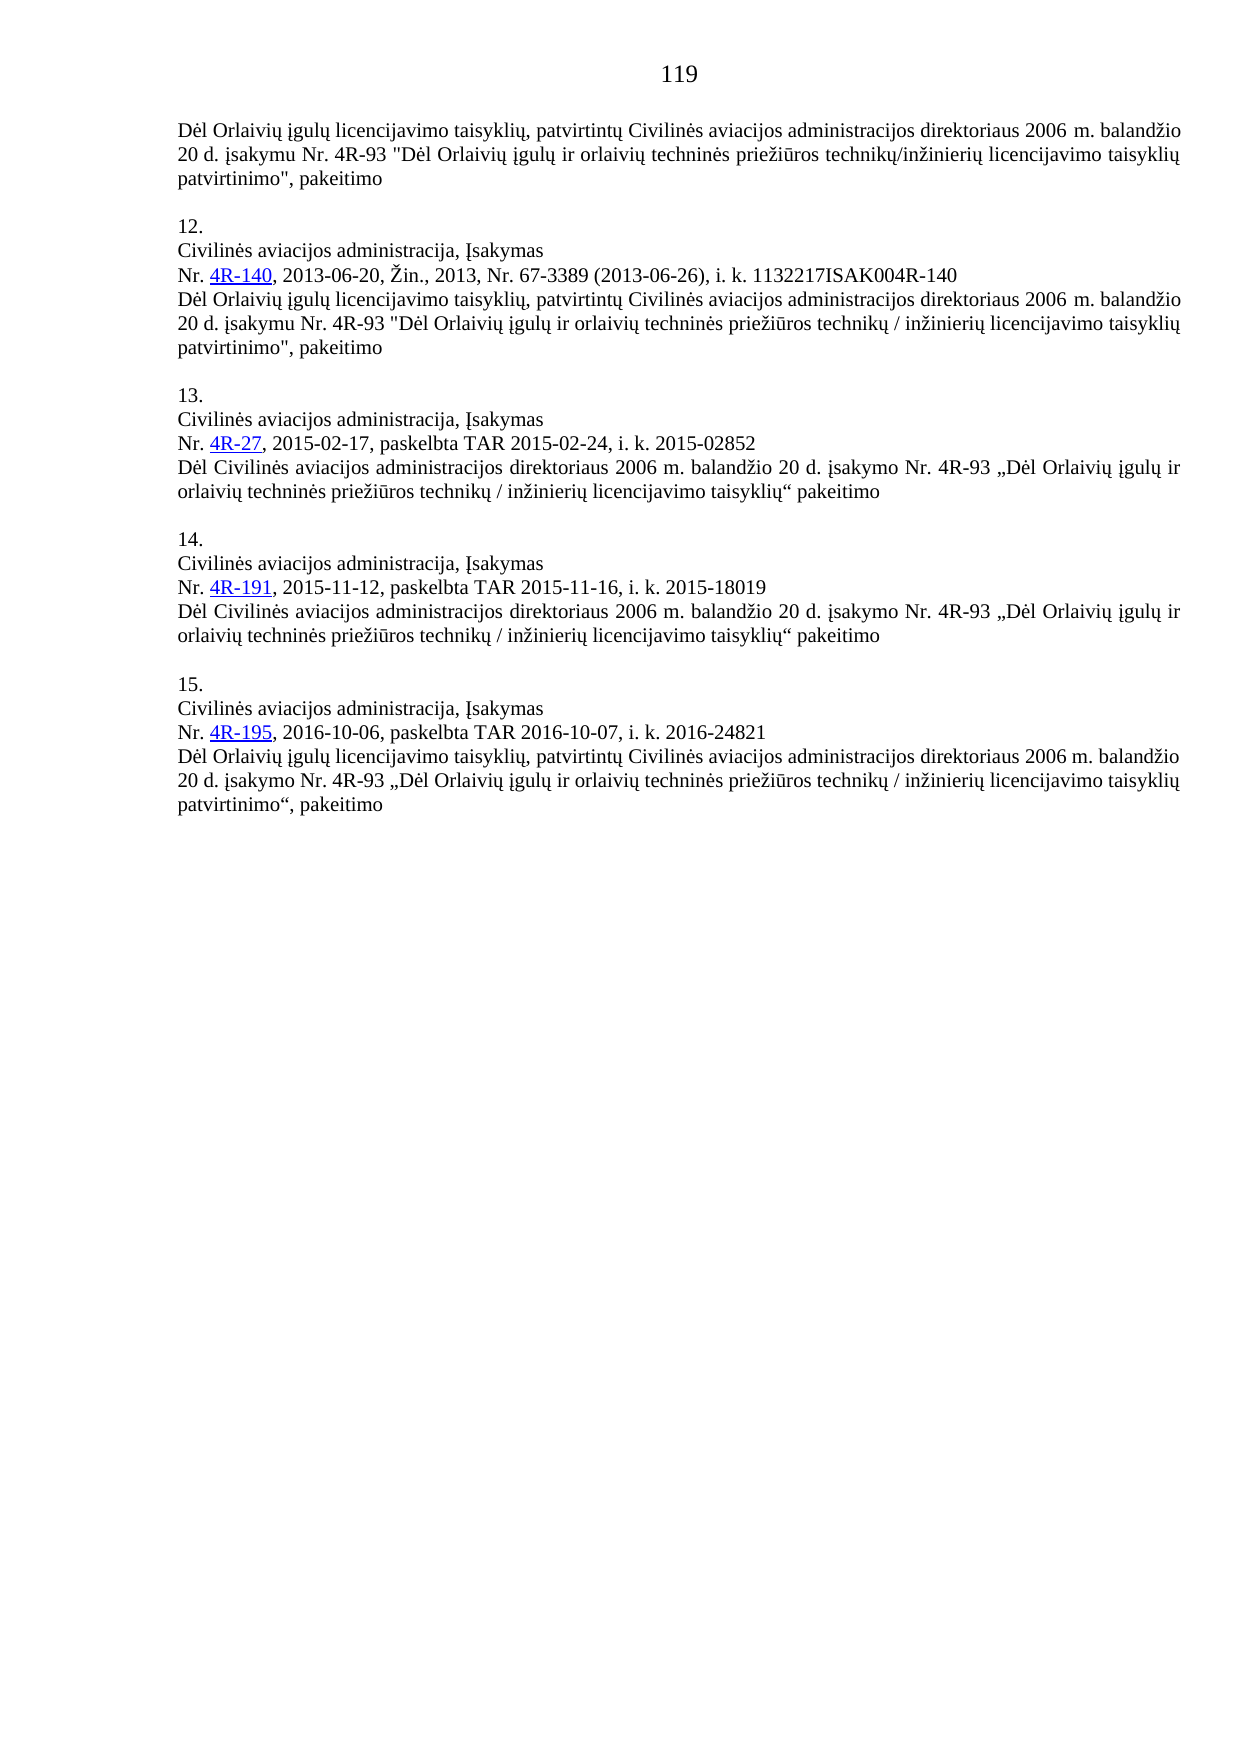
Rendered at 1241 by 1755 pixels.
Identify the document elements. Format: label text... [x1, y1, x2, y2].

text Civilinės aviacijos administracija, Įsakymas [177, 407, 1181, 431]
text 15. [177, 672, 1181, 696]
text 12. [177, 214, 1181, 238]
text Civilinės aviacijos administracija, Įsakymas [177, 238, 1181, 262]
text Dėl Civilinės aviacijos administracijos direktoriaus 2006 m. balandžio 20 d. įsakymo Nr. 4R-93 „Dėl Orlaivių įgulų ir orlaivių techninės priežiūros technikų / inžinierių licencijavimo taisyklių“ pakeitimo [177, 455, 1181, 503]
text Civilinės aviacijos administracija, Įsakymas [177, 696, 1181, 720]
text 13. [177, 383, 1181, 407]
text Nr. 4R-27, 2015-02-17, paskelbta TAR 2015-02-24, i. k. 2015-02852 [177, 431, 1181, 455]
text Dėl Orlaivių įgulų licencijavimo taisyklių, patvirtintų Civilinės aviacijos administracijos direktoriaus 2006 m. balandžio 20 d. įsakymu Nr. 4R-93 "Dėl Orlaivių įgulų ir orlaivių techninės priežiūros technikų / inžinierių licencijavimo taisyklių patvirtinimo", pakeitimo [177, 287, 1181, 359]
text Nr. 4R-195, 2016-10-06, paskelbta TAR 2016-10-07, i. k. 2016-24821 [177, 720, 1181, 744]
text Civilinės aviacijos administracija, Įsakymas [177, 551, 1181, 575]
text Dėl Civilinės aviacijos administracijos direktoriaus 2006 m. balandžio 20 d. įsakymo Nr. 4R-93 „Dėl Orlaivių įgulų ir orlaivių techninės priežiūros technikų / inžinierių licencijavimo taisyklių“ pakeitimo [177, 599, 1181, 647]
text Dėl Orlaivių įgulų licencijavimo taisyklių, patvirtintų Civilinės aviacijos administracijos direktoriaus 2006 m. balandžio 20 d. įsakymo Nr. 4R-93 „Dėl Orlaivių įgulų ir orlaivių techninės priežiūros technikų / inžinierių licencijavimo taisyklių patvirtinimo“, pakeitimo [177, 744, 1181, 816]
text Dėl Orlaivių įgulų licencijavimo taisyklių, patvirtintų Civilinės aviacijos administracijos direktoriaus 2006 m. balandžio 20 d. įsakymu Nr. 4R-93 "Dėl Orlaivių įgulų ir orlaivių techninės priežiūros technikų/inžinierių licencijavimo taisyklių patvirtinimo", pakeitimo [177, 118, 1181, 190]
text Nr. 4R-140, 2013-06-20, Žin., 2013, Nr. 67-3389 (2013-06-26), i. k. 1132217ISAK004R-140 [177, 262, 1181, 287]
text Nr. 4R-191, 2015-11-12, paskelbta TAR 2015-11-16, i. k. 2015-18019 [177, 575, 1181, 599]
text 14. [177, 527, 1181, 551]
